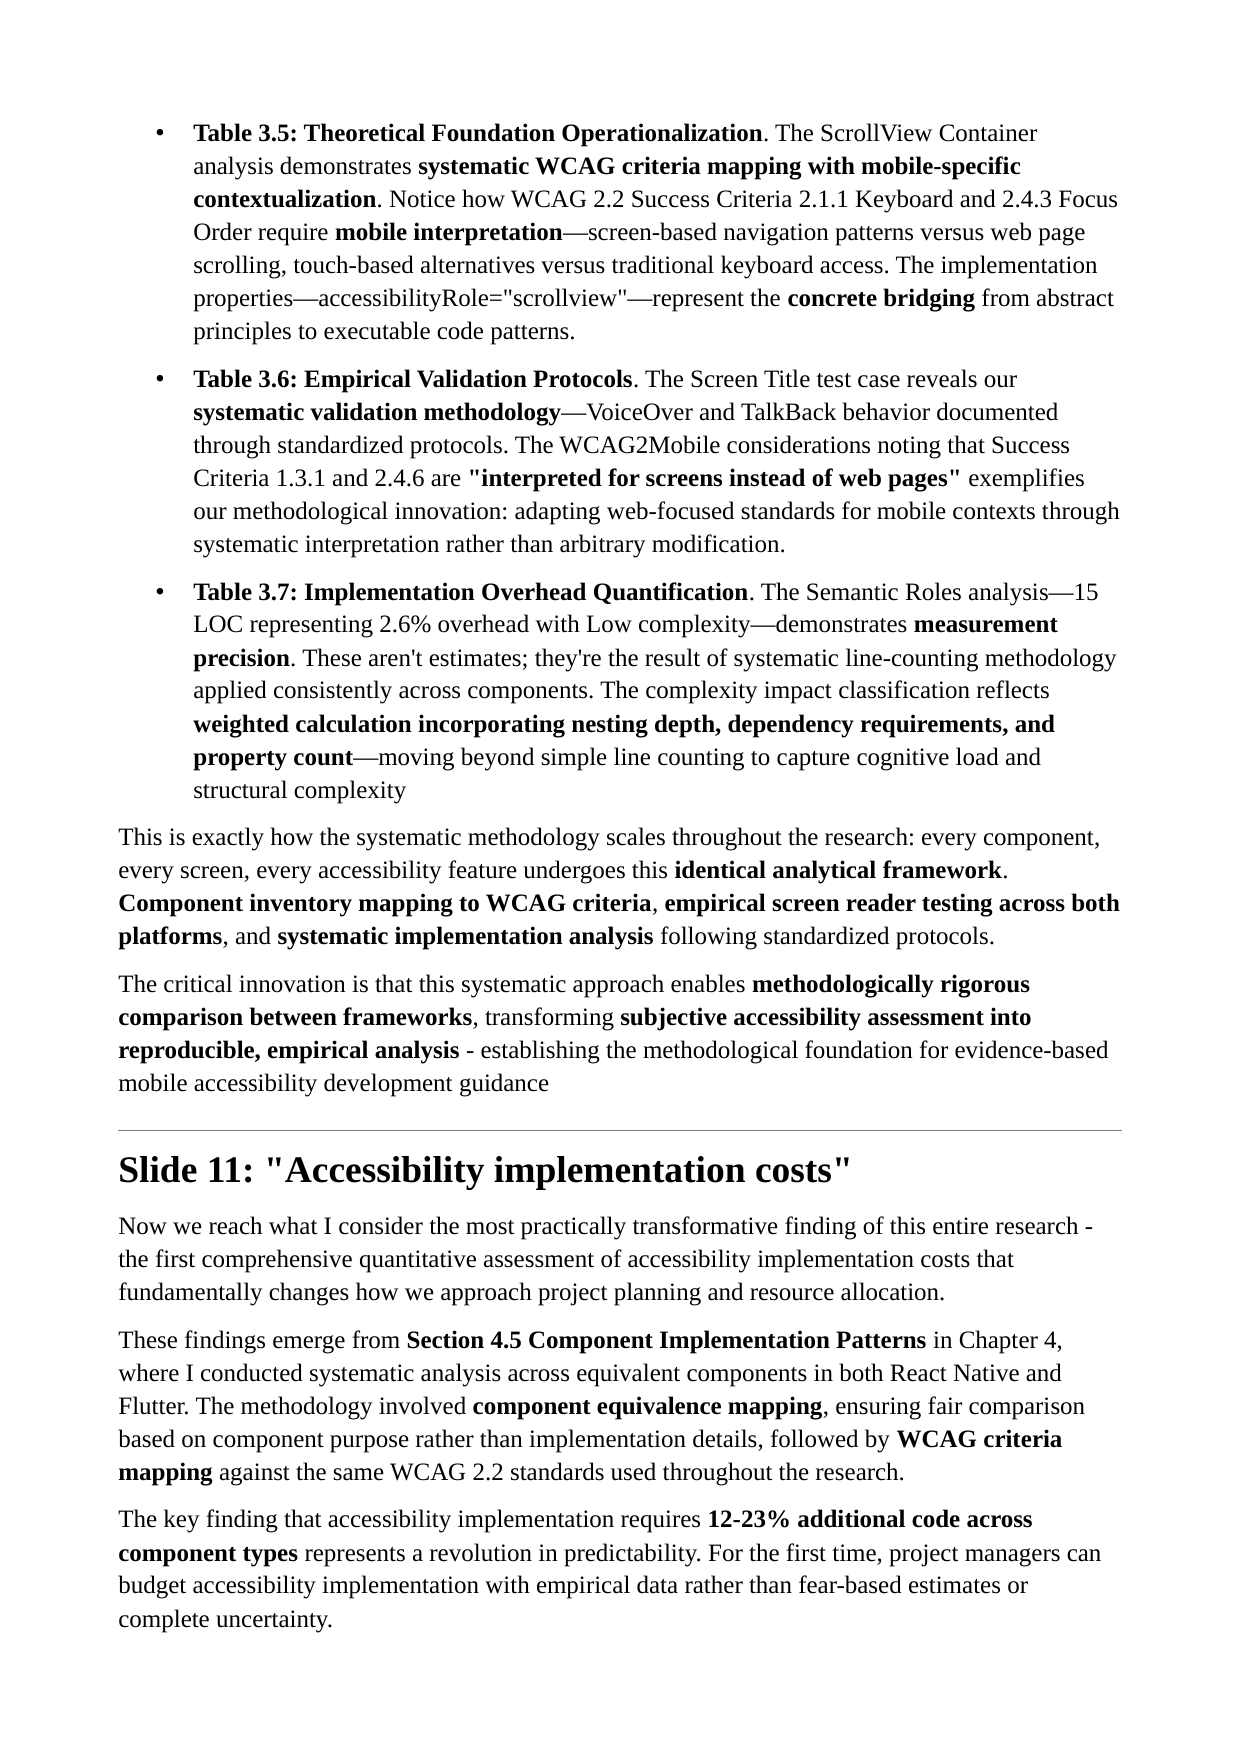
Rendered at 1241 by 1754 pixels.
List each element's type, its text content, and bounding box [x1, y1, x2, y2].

list Table 3.6: Empirical Validation Protocols. The Screen Title test case reveals our systematic validation methodology—VoiceOver and TalkBack behavior documented through standardized protocols. The WCAG2Mobile considerations noting that Success Criteria 1.3.1 and 2.4.6 are "interpreted for screens instead of web pages" exemplifies our methodological innovation: adapting web-focused standards for mobile contexts through systematic interpretation rather than arbitrary modification. [156, 364, 1122, 558]
subtitle Slide 11: "Accessibility implementation costs" [118, 1147, 1122, 1190]
text The key finding that accessibility implementation requires 12-23% additional code across component types represents a revolution in predictability. For the first time, project managers can budget accessibility implementation with empirical data rather than fear-based estimates or complete uncertainty. [118, 1504, 1122, 1632]
text The critical innovation is that this systematic approach enables methodologically rigorous comparison between frameworks, transforming subjective accessibility assessment into reproducible, empirical analysis - establishing the methodological foundation for evidence-based mobile accessibility development guidance [118, 969, 1122, 1097]
text These findings emerge from Section 4.5 Component Implementation Patterns in Chapter 4, where I conducted systematic analysis across equivalent components in both React Native and Flutter. The methodology involved component equivalence mapping, ensuring fair comparison based on component purpose rather than implementation details, followed by WCAG criteria mapping against the same WCAG 2.2 standards used throughout the research. [118, 1325, 1122, 1486]
list Table 3.5: Theoretical Foundation Operationalization. The ScrollView Container analysis demonstrates systematic WCAG criteria mapping with mobile-specific contextualization. Notice how WCAG 2.2 Success Criteria 2.1.1 Keyboard and 2.4.3 Focus Order require mobile interpretation—screen-based navigation patterns versus web page scrolling, touch-based alternatives versus traditional keyboard access. The implementation properties—accessibilityRole="scrollview"—represent the concrete bridging from abstract principles to executable code patterns. [156, 118, 1122, 345]
text This is exactly how the systematic methodology scales throughout the research: every component, every screen, every accessibility feature undergoes this identical analytical framework. Component inventory mapping to WCAG criteria, empirical screen reader testing across both platforms, and systematic implementation analysis following standardized protocols. [118, 822, 1122, 950]
text Now we reach what I consider the most practically transformative finding of this entire research - the first comprehensive quantitative assessment of accessibility implementation costs that fundamentally changes how we approach project planning and resource allocation. [118, 1211, 1122, 1306]
list Table 3.7: Implementation Overhead Quantification. The Semantic Roles analysis—15 LOC representing 2.6% overhead with Low complexity—demonstrates measurement precision. These aren't estimates; they're the result of systematic line-counting methodology applied consistently across components. The complexity impact classification reflects weighted calculation incorporating nesting depth, dependency requirements, and property count—moving beyond simple line counting to capture cognitive load and structural complexity [156, 577, 1122, 803]
